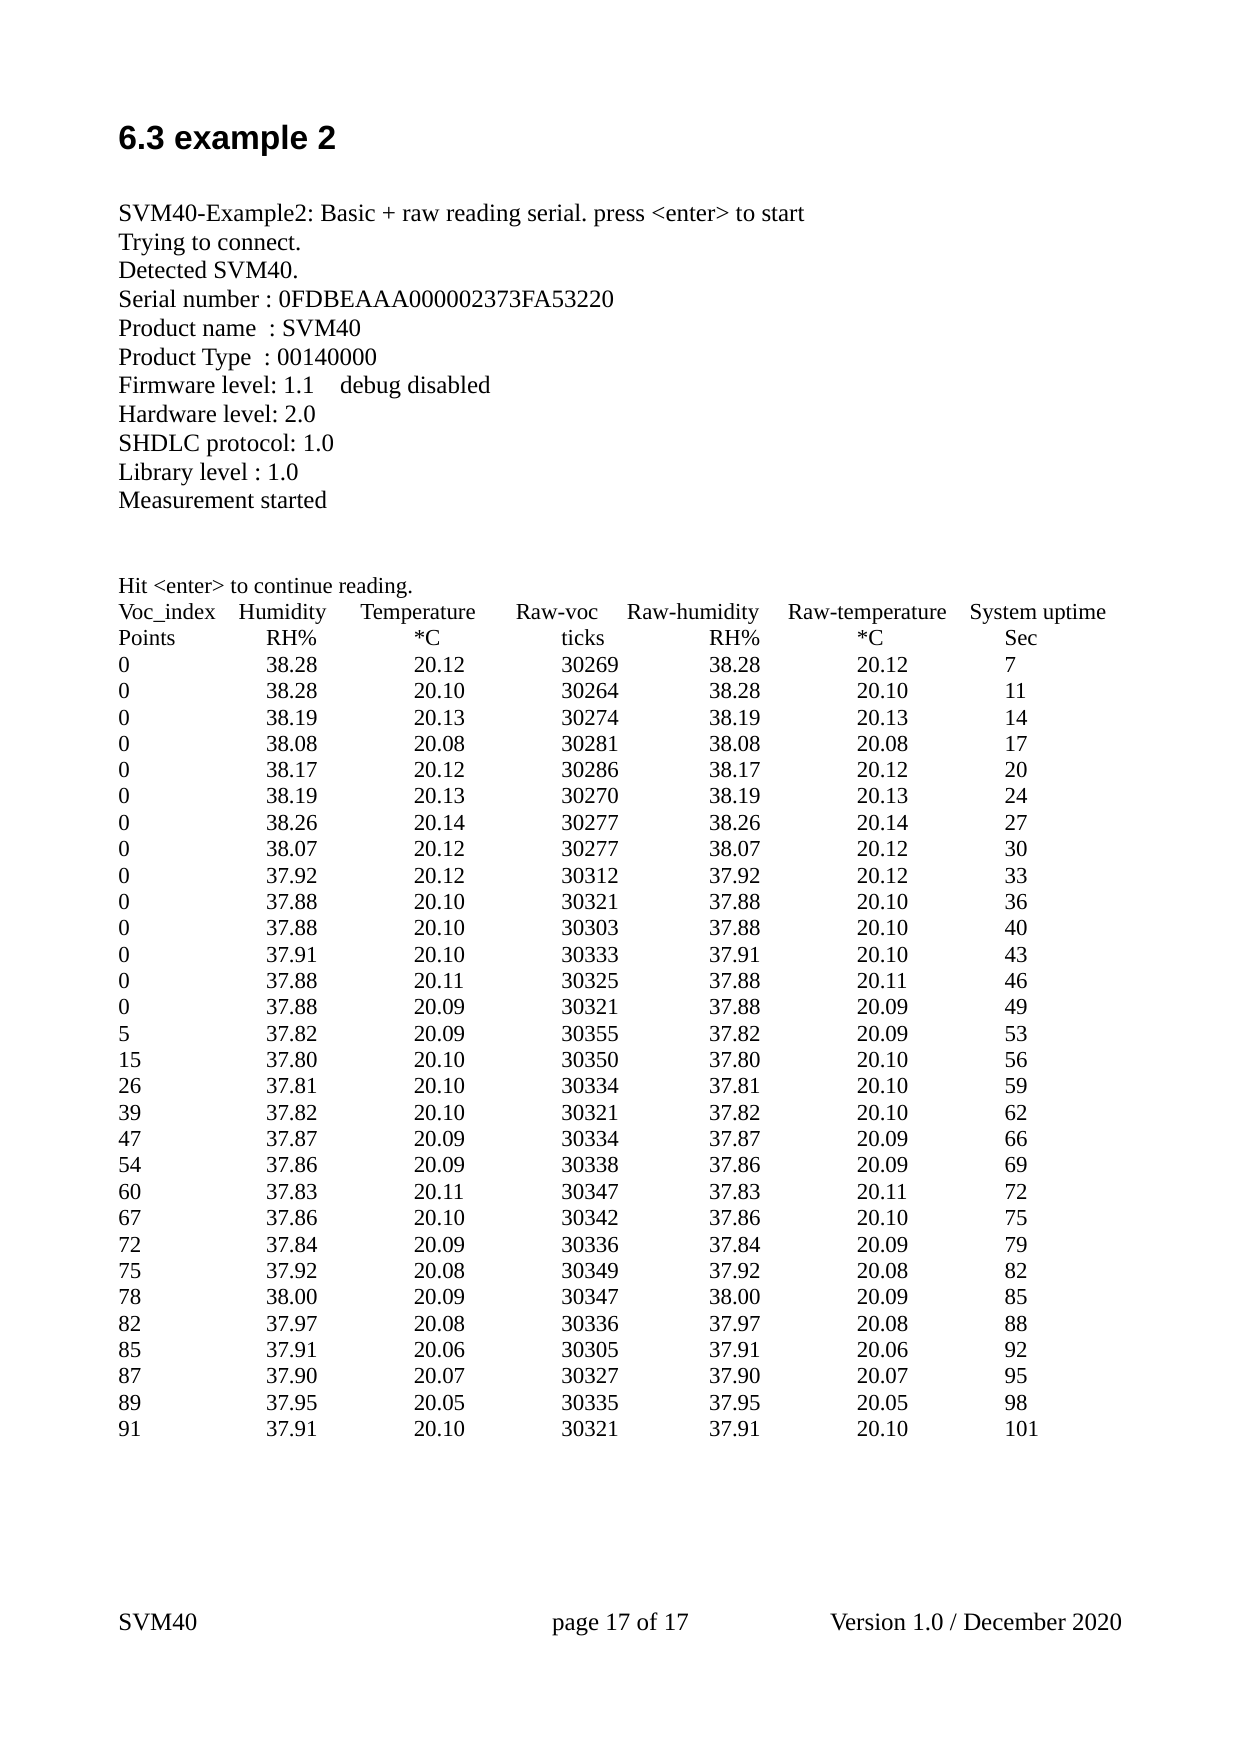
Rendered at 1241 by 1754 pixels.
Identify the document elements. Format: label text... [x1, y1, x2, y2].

text Product name : SVM40 [118, 313, 1122, 342]
text 0 38.28 20.10 30264 38.28 20.10 11 [118, 677, 1122, 703]
text 0 38.28 20.12 30269 38.28 20.12 7 [118, 651, 1122, 677]
text 78 38.00 20.09 30347 38.00 20.09 85 [118, 1283, 1122, 1310]
text 60 37.83 20.11 30347 37.83 20.11 72 [118, 1178, 1122, 1204]
text Detected SVM40. [118, 256, 1122, 284]
text 85 37.91 20.06 30305 37.91 20.06 92 [118, 1336, 1122, 1362]
text 0 37.88 20.10 30303 37.88 20.10 40 [118, 914, 1122, 941]
text 91 37.91 20.10 30321 37.91 20.10 101 [118, 1415, 1122, 1441]
text 0 38.26 20.14 30277 38.26 20.14 27 [118, 809, 1122, 835]
text Trying to connect. [118, 227, 1122, 256]
text 0 37.92 20.12 30312 37.92 20.12 33 [118, 862, 1122, 888]
text 0 37.88 20.10 30321 37.88 20.10 36 [118, 888, 1122, 914]
text Points RH% *C ticks RH% *C Sec [118, 624, 1122, 651]
text 72 37.84 20.09 30336 37.84 20.09 79 [118, 1231, 1122, 1257]
text 87 37.90 20.07 30327 37.90 20.07 95 [118, 1362, 1122, 1389]
text 0 37.91 20.10 30333 37.91 20.10 43 [118, 941, 1122, 967]
text Serial number : 0FDBEAAA000002373FA53220 [118, 284, 1122, 313]
text SVM40-Example2: Basic + raw reading serial. press <enter> to start [118, 198, 1122, 227]
text 0 38.19 20.13 30270 38.19 20.13 24 [118, 783, 1122, 809]
text 0 37.88 20.11 30325 37.88 20.11 46 [118, 967, 1122, 993]
text 5 37.82 20.09 30355 37.82 20.09 53 [118, 1020, 1122, 1046]
text 67 37.86 20.10 30342 37.86 20.10 75 [118, 1204, 1122, 1231]
text 0 38.17 20.12 30286 38.17 20.12 20 [118, 756, 1122, 783]
text 0 38.07 20.12 30277 38.07 20.12 30 [118, 835, 1122, 862]
text Hardware level: 2.0 [118, 399, 1122, 428]
subtitle 6.3 example 2 [118, 118, 1122, 157]
text 47 37.87 20.09 30334 37.87 20.09 66 [118, 1125, 1122, 1152]
text 75 37.92 20.08 30349 37.92 20.08 82 [118, 1257, 1122, 1283]
text 89 37.95 20.05 30335 37.95 20.05 98 [118, 1389, 1122, 1415]
text 54 37.86 20.09 30338 37.86 20.09 69 [118, 1152, 1122, 1178]
text 15 37.80 20.10 30350 37.80 20.10 56 [118, 1046, 1122, 1072]
text 0 38.08 20.08 30281 38.08 20.08 17 [118, 730, 1122, 756]
text 82 37.97 20.08 30336 37.97 20.08 88 [118, 1310, 1122, 1336]
text Measurement started [118, 486, 1122, 514]
text 39 37.82 20.10 30321 37.82 20.10 62 [118, 1099, 1122, 1125]
text 0 38.19 20.13 30274 38.19 20.13 14 [118, 703, 1122, 730]
text Hit <enter> to continue reading. [118, 572, 1122, 598]
text Firmware level: 1.1 debug disabled [118, 371, 1122, 399]
text Product Type : 00140000 [118, 342, 1122, 371]
text 26 37.81 20.10 30334 37.81 20.10 59 [118, 1072, 1122, 1099]
text Library level : 1.0 [118, 457, 1122, 486]
text SHDLC protocol: 1.0 [118, 428, 1122, 457]
text Voc_index Humidity Temperature Raw-voc Raw-humidity Raw-temperature System uptime [118, 598, 1122, 624]
text 0 37.88 20.09 30321 37.88 20.09 49 [118, 993, 1122, 1020]
